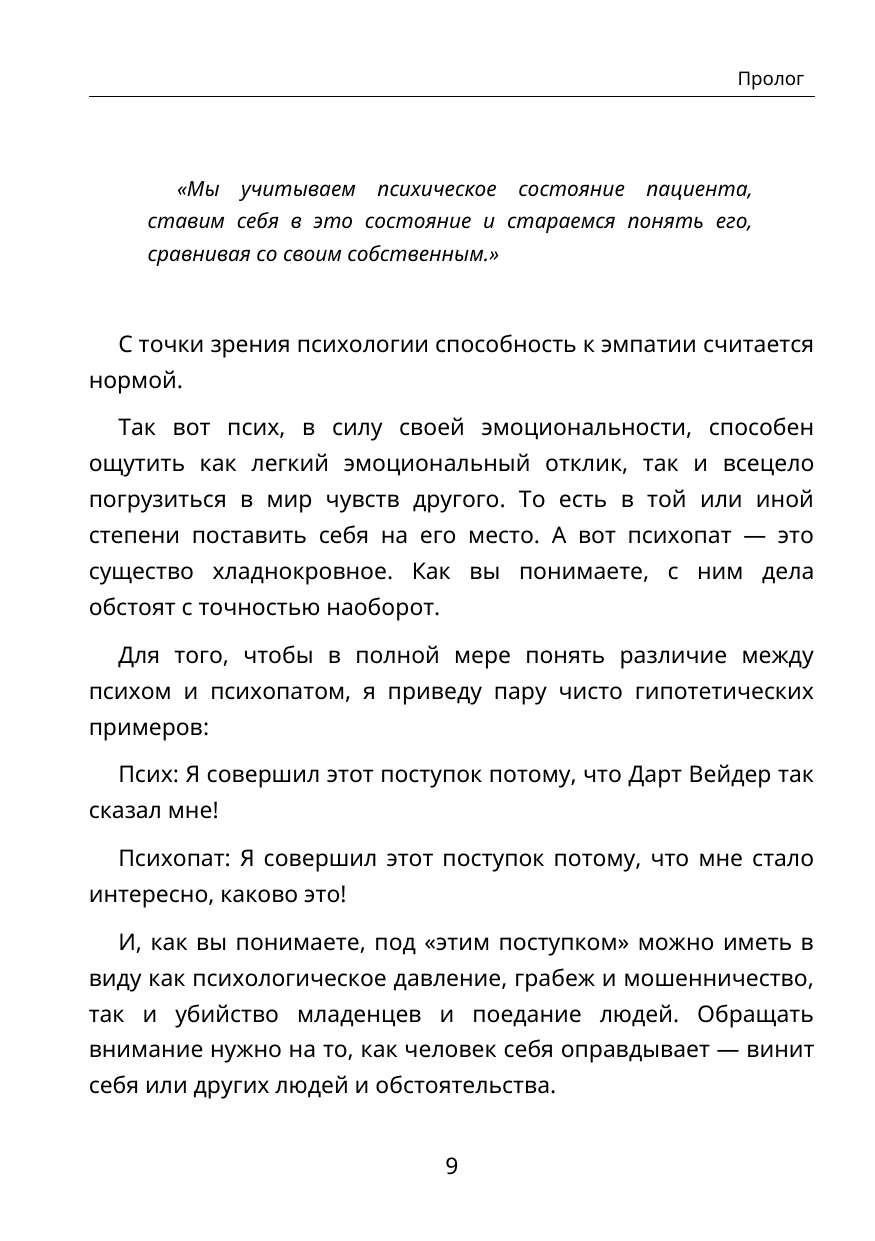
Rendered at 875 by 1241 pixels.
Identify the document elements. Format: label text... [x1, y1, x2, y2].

text «Мы учитываем психическое состояние пациента, ставим себя в это состояние и стараемся понять его, сравнивая со своим собственным.» [147, 174, 756, 267]
text И, как вы понимаете, под «этим поступком» можно иметь в виду как психологическое давление, грабеж и мошенничество, так и убийство младенцев и поедание людей. Обращать внимание нужно на то, как человек себя оправдывает — винит себя или других людей и обстоятельства. [88, 926, 815, 1101]
text Психопат: Я совершил этот поступок потому, что мне стало интересно, каково это! [88, 842, 815, 909]
text Псих: Я совершил этот поступок потому, что Дарт Вейдер так сказал мне! [88, 758, 815, 826]
text Для того, чтобы в полной мере понять различие между психом и психопатом, я приведу пару чисто гипотетических примеров: [88, 639, 815, 742]
text С точки зрения психологии способность к эмпатии считается нормой. [88, 328, 815, 395]
text Так вот псих, в силу своей эмоциональности, способен ощутить как легкий эмоциональный отклик, так и всецело погрузиться в мир чувств другого. То есть в той или иной степени поставить себя на его место. А вот психопат — это существо хладнокровное. Как вы понимаете, с ним дела обстоят с точностью наоборот. [88, 411, 815, 622]
